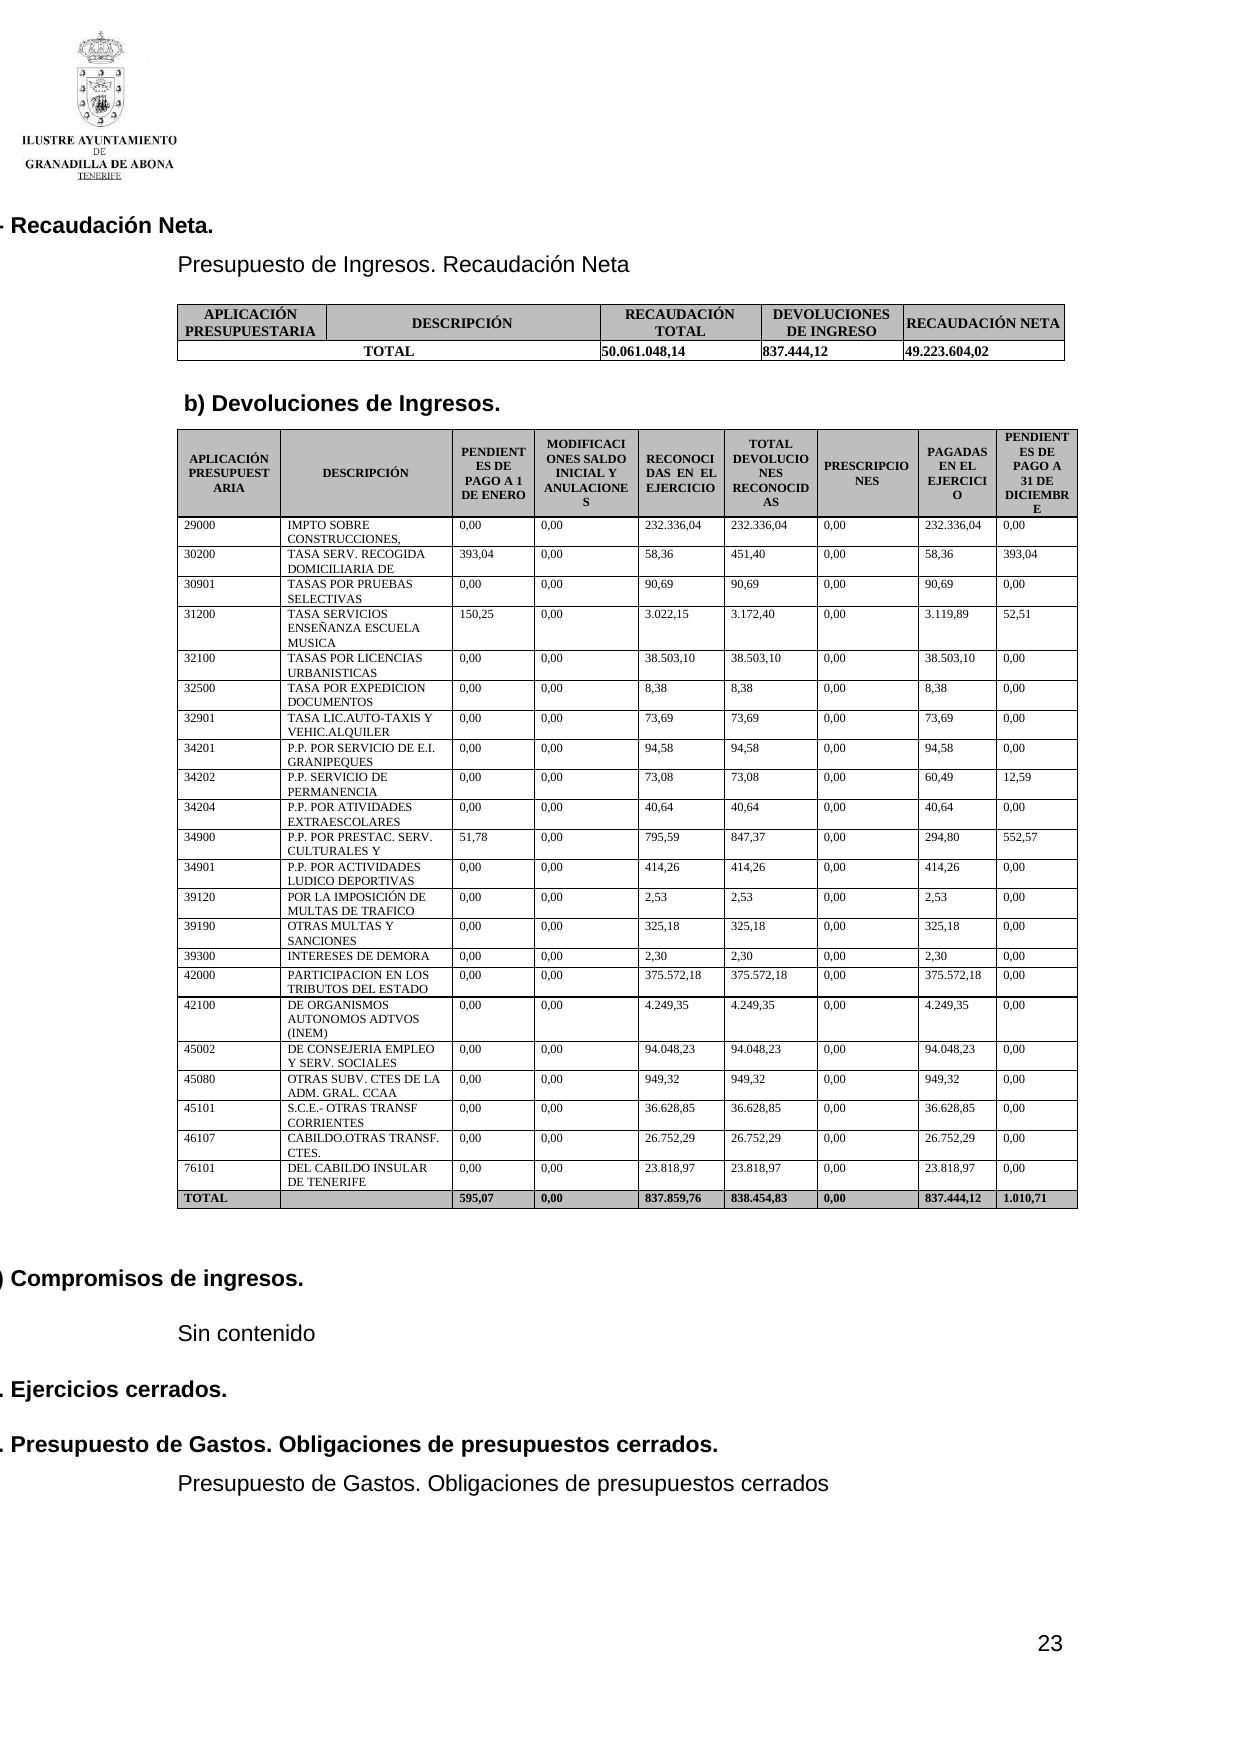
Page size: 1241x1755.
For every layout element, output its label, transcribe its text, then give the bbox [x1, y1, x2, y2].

table_cell 0,00 [818, 1042, 918, 1070]
table_cell 0,00 [535, 800, 638, 829]
table_cell 2,30 [725, 949, 817, 967]
table_cell P.P. POR ATIVIDADES EXTRAESCOLARES [281, 800, 452, 829]
table_cell 0,00 [997, 681, 1077, 709]
table_cell 847,37 [725, 830, 817, 858]
table_cell 0,00 [535, 968, 638, 996]
table_cell OTRAS SUBV. CTES DE LA ADM. GRAL. CCAA [281, 1071, 452, 1100]
table_cell 45002 [178, 1042, 280, 1070]
table_cell 49.223.604,02 [904, 341, 1064, 360]
table_header PRESCRIPCIO NES [818, 430, 918, 516]
table_cell INTERESES DE DEMORA [281, 949, 452, 967]
table_cell 0,00 [997, 1161, 1077, 1189]
table_cell 0,00 [535, 919, 638, 948]
table_cell 32100 [178, 651, 280, 680]
table_cell 414,26 [919, 860, 996, 888]
table_cell 34201 [178, 740, 280, 769]
table_cell TASA SERVICIOS ENSEÑANZA ESCUELA MUSICA [281, 607, 452, 650]
table_cell 0,00 [453, 919, 534, 948]
table_cell 0,00 [535, 607, 638, 650]
table_cell 0,00 [997, 860, 1077, 888]
table_cell 26.752,29 [919, 1131, 996, 1160]
table_cell 0,00 [818, 800, 918, 829]
table_cell 73,69 [919, 711, 996, 739]
table_cell CABILDO.OTRAS TRANSF. CTES. [281, 1131, 452, 1160]
table_header DESCRIPCIÓN [281, 430, 452, 516]
table_cell 0,00 [997, 651, 1077, 680]
table_header DEVOLUCIONES DE INGRESO [762, 305, 903, 340]
table_cell 837.859,76 [639, 1191, 724, 1208]
table_cell 0,00 [997, 711, 1077, 739]
table_cell 4.249,35 [919, 998, 996, 1041]
table_cell 0,00 [818, 998, 918, 1041]
table_cell 73,69 [639, 711, 724, 739]
table_cell 949,32 [725, 1071, 817, 1100]
table_cell 0,00 [997, 889, 1077, 918]
table_cell 595,07 [453, 1191, 534, 1208]
table_cell 0,00 [997, 577, 1077, 606]
list Recaudación Neta. [0, 212, 1091, 238]
table_cell 0,00 [535, 1131, 638, 1160]
table_cell TOTAL [178, 341, 600, 360]
table_cell TASA LIC.AUTO-TAXIS Y VEHIC.ALQUILER [281, 711, 452, 739]
table_header PENDIENT ES DE PAGO A 31 DE DICIEMBR E [997, 430, 1077, 516]
table_cell TASA SERV. RECOGIDA DOMICILIARIA DE [281, 547, 452, 576]
table_cell 0,00 [997, 518, 1077, 546]
table_cell 414,26 [725, 860, 817, 888]
table_cell 0,00 [535, 651, 638, 680]
table_cell 1.010,71 [997, 1191, 1077, 1208]
table_cell 393,04 [997, 547, 1077, 576]
table_cell IMPTO SOBRE CONSTRUCCIONES, [281, 518, 452, 546]
table_cell 0,00 [453, 740, 534, 769]
table_cell 375.572,18 [919, 968, 996, 996]
table_cell 94,58 [725, 740, 817, 769]
table_cell 26.752,29 [639, 1131, 724, 1160]
table_cell 795,59 [639, 830, 724, 858]
table_cell 8,38 [919, 681, 996, 709]
table_cell 0,00 [535, 889, 638, 918]
text Sin contenido [177, 1320, 1091, 1347]
table_cell 0,00 [535, 830, 638, 858]
table_cell 0,00 [818, 711, 918, 739]
table_cell 0,00 [818, 1071, 918, 1100]
table_cell 0,00 [818, 740, 918, 769]
table_cell 0,00 [997, 968, 1077, 996]
table_cell 0,00 [535, 1101, 638, 1130]
table_cell 52,51 [997, 607, 1077, 650]
table_cell 0,00 [453, 800, 534, 829]
table_cell 0,00 [818, 607, 918, 650]
table_cell 0,00 [818, 1131, 918, 1160]
table_cell 45080 [178, 1071, 280, 1100]
table_cell 38.503,10 [639, 651, 724, 680]
table_cell 0,00 [535, 740, 638, 769]
table_header APLICACIÓN PRESUPUESTARIA [178, 305, 326, 340]
table_cell 0,00 [997, 998, 1077, 1041]
table_cell P.P. POR PRESTAC. SERV. CULTURALES Y [281, 830, 452, 858]
table_cell 90,69 [919, 577, 996, 606]
table_cell 0,00 [818, 518, 918, 546]
table_header PAGADAS EN EL EJERCICI O [919, 430, 996, 516]
table_cell 0,00 [997, 1042, 1077, 1070]
table_header DESCRIPCIÓN [327, 305, 600, 340]
table_cell DEL CABILDO INSULAR DE TENERIFE [281, 1161, 452, 1189]
table_cell 8,38 [725, 681, 817, 709]
table_cell 0,00 [535, 770, 638, 799]
table_header TOTAL DEVOLUCIO NES RECONOCID AS [725, 430, 817, 516]
table_cell 34204 [178, 800, 280, 829]
table_header APLICACIÓN PRESUPUEST ARIA [178, 430, 280, 516]
list Devoluciones de Ingresos. [183, 390, 1091, 417]
text Presupuesto de Gastos. Obligaciones de presupuestos cerrados [177, 1470, 1091, 1497]
table_cell 42000 [178, 968, 280, 996]
table_cell 38.503,10 [919, 651, 996, 680]
table_cell 34901 [178, 860, 280, 888]
table_cell 451,40 [725, 547, 817, 576]
text Presupuesto de Ingresos. Recaudación Neta [177, 251, 1091, 277]
table_cell 837.444,12 [919, 1191, 996, 1208]
table_cell 76101 [178, 1161, 280, 1189]
table_cell 837.444,12 [762, 341, 903, 360]
table_cell PARTICIPACION EN LOS TRIBUTOS DEL ESTADO [281, 968, 452, 996]
table_cell 3.172,40 [725, 607, 817, 650]
table_cell 0,00 [453, 1131, 534, 1160]
table_cell 0,00 [997, 740, 1077, 769]
table_cell OTRAS MULTAS Y SANCIONES [281, 919, 452, 948]
table_cell 232.336,04 [725, 518, 817, 546]
list Compromisos de ingresos. [0, 1265, 1091, 1291]
table_cell 949,32 [919, 1071, 996, 1100]
table_cell 36.628,85 [639, 1101, 724, 1130]
table_cell 58,36 [919, 547, 996, 576]
table_cell 2,30 [639, 949, 724, 967]
table_cell 0,00 [453, 518, 534, 546]
table_cell 0,00 [997, 949, 1077, 967]
table_cell 0,00 [818, 1161, 918, 1189]
table_cell P.P. POR SERVICIO DE E.I. GRANIPEQUES [281, 740, 452, 769]
table_cell 0,00 [535, 577, 638, 606]
table_cell 0,00 [818, 860, 918, 888]
table_cell 29000 [178, 518, 280, 546]
table_cell 0,00 [818, 830, 918, 858]
table_cell 3.119,89 [919, 607, 996, 650]
table_cell [281, 1191, 452, 1208]
table_cell 38.503,10 [725, 651, 817, 680]
table_cell 0,00 [818, 919, 918, 948]
table_cell TASAS POR PRUEBAS SELECTIVAS [281, 577, 452, 606]
table_cell 2,53 [639, 889, 724, 918]
table_header RECAUDACIÓN NETA [904, 305, 1064, 340]
table_cell 23.818,97 [919, 1161, 996, 1189]
table_cell 0,00 [453, 1042, 534, 1070]
table_cell 45101 [178, 1101, 280, 1130]
table_cell 325,18 [639, 919, 724, 948]
table_cell 393,04 [453, 547, 534, 576]
table_cell 949,32 [639, 1071, 724, 1100]
table_cell DE CONSEJERIA EMPLEO Y SERV. SOCIALES [281, 1042, 452, 1070]
table_cell 8,38 [639, 681, 724, 709]
table_cell 40,64 [919, 800, 996, 829]
table_cell P.P. POR ACTIVIDADES LUDICO DEPORTIVAS [281, 860, 452, 888]
table_cell 0,00 [535, 547, 638, 576]
table_cell 32901 [178, 711, 280, 739]
table_cell 0,00 [818, 547, 918, 576]
table_cell 0,00 [453, 770, 534, 799]
table_cell P.P. SERVICIO DE PERMANENCIA [281, 770, 452, 799]
table_cell 0,00 [997, 1071, 1077, 1100]
table_cell 94,58 [639, 740, 724, 769]
table_cell 2,53 [725, 889, 817, 918]
table_cell 0,00 [818, 577, 918, 606]
table_cell 4.249,35 [725, 998, 817, 1041]
table_cell 232.336,04 [639, 518, 724, 546]
table_cell 40,64 [639, 800, 724, 829]
table_cell 232.336,04 [919, 518, 996, 546]
table_cell POR LA IMPOSICIÓN DE MULTAS DE TRAFICO [281, 889, 452, 918]
table_cell 0,00 [535, 711, 638, 739]
table_cell 34202 [178, 770, 280, 799]
table_cell 375.572,18 [725, 968, 817, 996]
table_cell 294,80 [919, 830, 996, 858]
table_cell 0,00 [818, 1101, 918, 1130]
table_cell 0,00 [535, 1042, 638, 1070]
table_cell 0,00 [535, 949, 638, 967]
table_header RECAUDACIÓN TOTAL [601, 305, 761, 340]
list Ejercicios cerrados. [0, 1376, 1091, 1402]
table_cell 325,18 [919, 919, 996, 948]
table_cell 0,00 [818, 681, 918, 709]
table_cell 42100 [178, 998, 280, 1041]
table_cell 0,00 [997, 800, 1077, 829]
table_cell 0,00 [535, 681, 638, 709]
table_header RECONOCI DAS EN EL EJERCICIO [639, 430, 724, 516]
table_cell 0,00 [535, 518, 638, 546]
table_header MODIFICACI ONES SALDO INICIAL Y ANULACIONE S [535, 430, 638, 516]
table_cell 40,64 [725, 800, 817, 829]
table_cell 0,00 [818, 949, 918, 967]
table_cell TASAS POR LICENCIAS URBANISTICAS [281, 651, 452, 680]
table_cell 39300 [178, 949, 280, 967]
table_cell 58,36 [639, 547, 724, 576]
table_cell 32500 [178, 681, 280, 709]
table_cell 30200 [178, 547, 280, 576]
table_cell 414,26 [639, 860, 724, 888]
table_cell 36.628,85 [725, 1101, 817, 1130]
table_cell 0,00 [818, 1191, 918, 1208]
table_cell 838.454,83 [725, 1191, 817, 1208]
table_cell 94.048,23 [639, 1042, 724, 1070]
table_cell 4.249,35 [639, 998, 724, 1041]
table_cell 0,00 [453, 860, 534, 888]
table_cell 36.628,85 [919, 1101, 996, 1130]
table_cell 94.048,23 [725, 1042, 817, 1070]
table_cell 0,00 [535, 998, 638, 1041]
table_header PENDIENT ES DE PAGO A 1 DE ENERO [453, 430, 534, 516]
table_cell 39120 [178, 889, 280, 918]
table_cell 0,00 [997, 919, 1077, 948]
table_cell 73,08 [639, 770, 724, 799]
table_cell 325,18 [725, 919, 817, 948]
table_cell 73,69 [725, 711, 817, 739]
table_cell 39190 [178, 919, 280, 948]
table_cell 0,00 [818, 770, 918, 799]
table_cell 0,00 [453, 1101, 534, 1130]
table_cell TASA POR EXPEDICION DOCUMENTOS [281, 681, 452, 709]
table_cell 0,00 [818, 651, 918, 680]
table_cell 31200 [178, 607, 280, 650]
table_cell 0,00 [453, 1161, 534, 1189]
table_cell 50.061.048,14 [601, 341, 761, 360]
table_cell 90,69 [725, 577, 817, 606]
table_cell 0,00 [997, 1101, 1077, 1130]
table_cell 26.752,29 [725, 1131, 817, 1160]
table_cell 375.572,18 [639, 968, 724, 996]
table_cell 0,00 [453, 889, 534, 918]
table_cell 23.818,97 [639, 1161, 724, 1189]
table_cell 0,00 [997, 1131, 1077, 1160]
table_cell 60,49 [919, 770, 996, 799]
table_cell 2,53 [919, 889, 996, 918]
table_cell 0,00 [453, 1071, 534, 1100]
table_cell 0,00 [453, 681, 534, 709]
table_cell 12,59 [997, 770, 1077, 799]
table_cell 150,25 [453, 607, 534, 650]
table_cell 23.818,97 [725, 1161, 817, 1189]
table_cell 0,00 [453, 651, 534, 680]
table_cell 46107 [178, 1131, 280, 1160]
table_cell 3.022,15 [639, 607, 724, 650]
table_cell 0,00 [818, 889, 918, 918]
table_cell 0,00 [453, 968, 534, 996]
table_cell 2,30 [919, 949, 996, 967]
table_cell DE ORGANISMOS AUTONOMOS ADTVOS (INEM) [281, 998, 452, 1041]
table_cell 34900 [178, 830, 280, 858]
table_cell 0,00 [453, 577, 534, 606]
table_cell 51,78 [453, 830, 534, 858]
list Presupuesto de Gastos. Obligaciones de presupuestos cerrados. [0, 1431, 1091, 1458]
table_cell 0,00 [535, 1071, 638, 1100]
table_cell S.C.E.- OTRAS TRANSF CORRIENTES [281, 1101, 452, 1130]
table_cell 0,00 [818, 968, 918, 996]
table_cell 0,00 [453, 949, 534, 967]
table_cell 94,58 [919, 740, 996, 769]
table_cell 0,00 [535, 860, 638, 888]
table_cell TOTAL [178, 1191, 280, 1208]
table_cell 552,57 [997, 830, 1077, 858]
table_cell 73,08 [725, 770, 817, 799]
table_cell 0,00 [453, 998, 534, 1041]
table_cell 0,00 [535, 1191, 638, 1208]
table_cell 0,00 [453, 711, 534, 739]
table_cell 0,00 [535, 1161, 638, 1189]
table_cell 94.048,23 [919, 1042, 996, 1070]
table_cell 30901 [178, 577, 280, 606]
table_cell 90,69 [639, 577, 724, 606]
